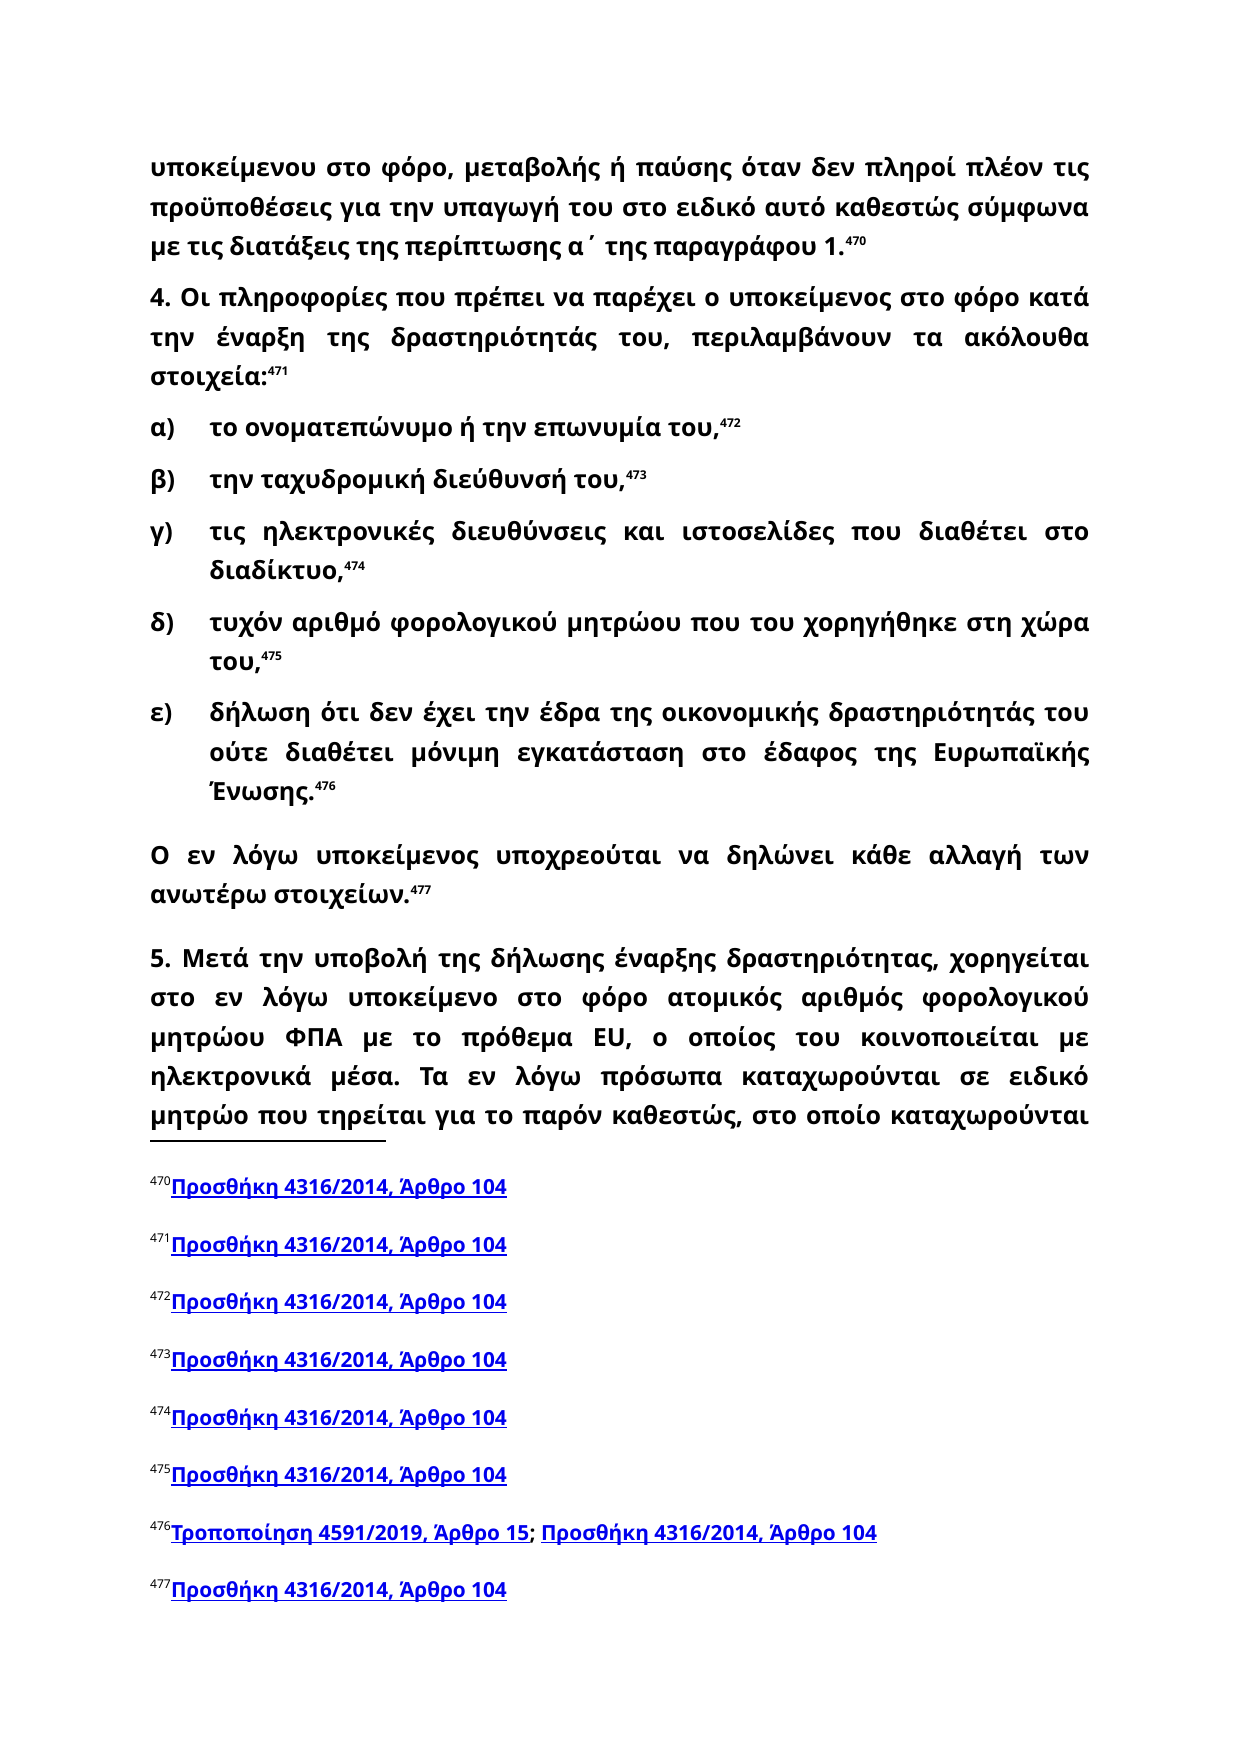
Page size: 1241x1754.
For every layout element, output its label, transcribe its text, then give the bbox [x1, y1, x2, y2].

list α) το ονοματεπώνυμο ή την επωνυμία του, [150, 410, 1090, 444]
text 4. Οι πληροφορίες που πρέπει να παρέχει ο υποκείμενος στο φόρο κατά την έναρξη της δραστηριότητάς του, περιλαμβάνουν τα ακόλουθα στοιχεία: [150, 280, 1090, 392]
text Προσθήκη 4316/2014, Άρθρο 104 [150, 1230, 1090, 1258]
list ε) δήλωση ότι δεν έχει την έδρα της οικονομικής δραστηριότητάς του ούτε διαθέτει μόνιμη εγκατάσταση στο έδαφος της Ευρωπαϊκής Ένωσης. [150, 695, 1090, 807]
text Προσθήκη 4316/2014, Άρθρο 104 [150, 1345, 1090, 1373]
text Προσθήκη 4316/2014, Άρθρο 104 [150, 1403, 1090, 1431]
text Τροποποίηση 4591/2019, Άρθρο 15; Προσθήκη 4316/2014, Άρθρο 104 [150, 1518, 1090, 1546]
text Προσθήκη 4316/2014, Άρθρο 104 [150, 1172, 1090, 1201]
text Ο εν λόγω υποκείμενος υποχρεούται να δηλώνει κάθε αλλαγή των ανωτέρω στοιχείων. [150, 837, 1090, 911]
list β) την ταχυδρομική διεύθυνσή του, [150, 462, 1090, 496]
text 5. Μετά την υποβολή της δήλωσης έναρξης δραστηριότητας, χορηγείται στο εν λόγω υποκείμενο στο φόρο ατομικός αριθμός φορολογικού μητρώου ΦΠΑ με το πρόθεμα EU, ο οποίος του κοινοποιείται με ηλεκτρονικά μέσα. Τα εν λόγω πρόσωπα καταχωρούνται σε ειδικό μητρώο που τηρείται για το παρόν καθεστώς, στο οποίο καταχωρούνται [150, 941, 1090, 1132]
text υποκείμενου στο φόρο, μεταβολής ή παύσης όταν δεν πληροί πλέον τις προϋποθέσεις για την υπαγωγή του στο ειδικό αυτό καθεστώς σύμφωνα με τις διατάξεις της περίπτωσης α΄ της παραγράφου 1. [150, 150, 1090, 262]
text Προσθήκη 4316/2014, Άρθρο 104 [150, 1576, 1090, 1604]
list δ) τυχόν αριθμό φορολογικού μητρώου που του χορηγήθηκε στη χώρα του, [150, 604, 1090, 677]
text Προσθήκη 4316/2014, Άρθρο 104 [150, 1460, 1090, 1489]
text Προσθήκη 4316/2014, Άρθρο 104 [150, 1287, 1090, 1316]
list γ) τις ηλεκτρονικές διευθύνσεις και ιστοσελίδες που διαθέτει στο διαδίκτυο, [150, 513, 1090, 587]
